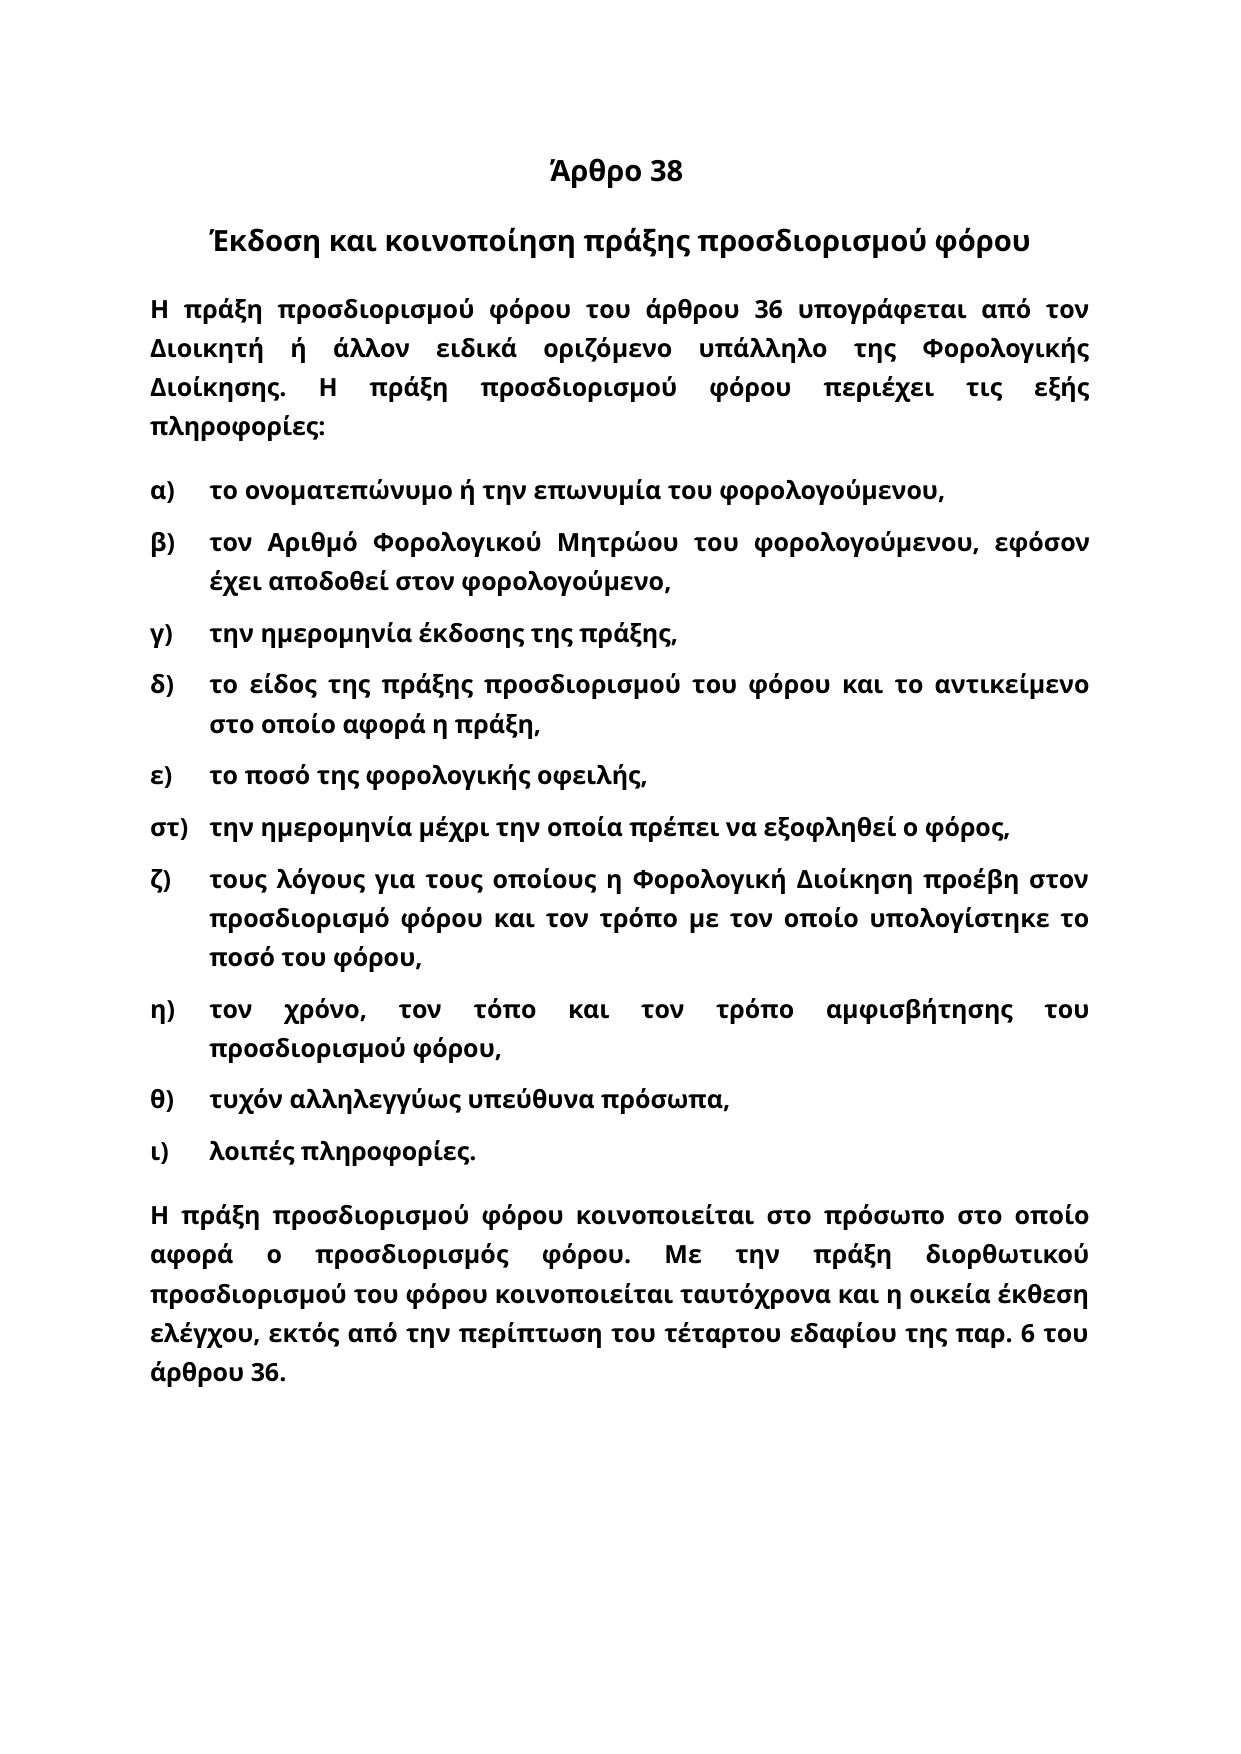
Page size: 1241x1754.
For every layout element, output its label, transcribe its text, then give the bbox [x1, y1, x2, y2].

list ι) λοιπές πληροφορίες. [150, 1134, 1090, 1168]
list θ) τυχόν αλληλεγγύως υπεύθυνα πρόσωπα, [150, 1082, 1090, 1116]
list δ) το είδος της πράξης προσδιορισμού του φόρου και το αντικείμενο στο οποίο αφορά η πράξη, [150, 667, 1090, 740]
list ζ) τους λόγους για τους οποίους η Φορολογική Διοίκηση προέβη στον προσδιορισμό φόρου και τον τρόπο με τον οποίο υπολογίστηκε το ποσό του φόρου, [150, 861, 1090, 974]
list η) τον χρόνο, τον τόπο και τον τρόπο αμφισβήτησης του προσδιορισμού φόρου, [150, 991, 1090, 1064]
list ε) το ποσό της φορολογικής οφειλής, [150, 758, 1090, 792]
list β) τον Αριθμό Φορολογικού Μητρώου του φορολογούμενου, εφόσον έχει αποδοθεί στον φορολογούμενο, [150, 524, 1090, 598]
text Η πράξη προσδιορισμού φόρου κοινοποιείται στο πρόσωπο στο οποίο αφορά ο προσδιορισμός φόρου. Με την πράξη διορθωτικού προσδιορισμού του φόρου κοινοποιείται ταυτόχρονα και η οικεία έκθεση ελέγχου, εκτός από την περίπτωση του τέταρτου εδαφίου της παρ. 6 του άρθρου 36. [150, 1198, 1090, 1389]
list στ) την ημερομηνία μέχρι την οποία πρέπει να εξοφληθεί ο φόρος, [150, 809, 1090, 844]
text Η πράξη προσδιορισμού φόρου του άρθρου 36 υπογράφεται από τον Διοικητή ή άλλον ειδικά οριζόμενο υπάλληλο της Φορολογικής Διοίκησης. Η πράξη προσδιορισμού φόρου περιέχει τις εξής πληροφορίες: [150, 291, 1090, 443]
subtitle Άρθρο 38 [150, 150, 1090, 190]
list γ) την ημερομηνία έκδοσης της πράξης, [150, 615, 1090, 649]
subtitle Έκδοση και κοινοποίηση πράξης προσδιορισμού φόρου [150, 221, 1090, 260]
list α) το ονοματεπώνυμο ή την επωνυμία του φορολογούμενου, [150, 473, 1090, 507]
